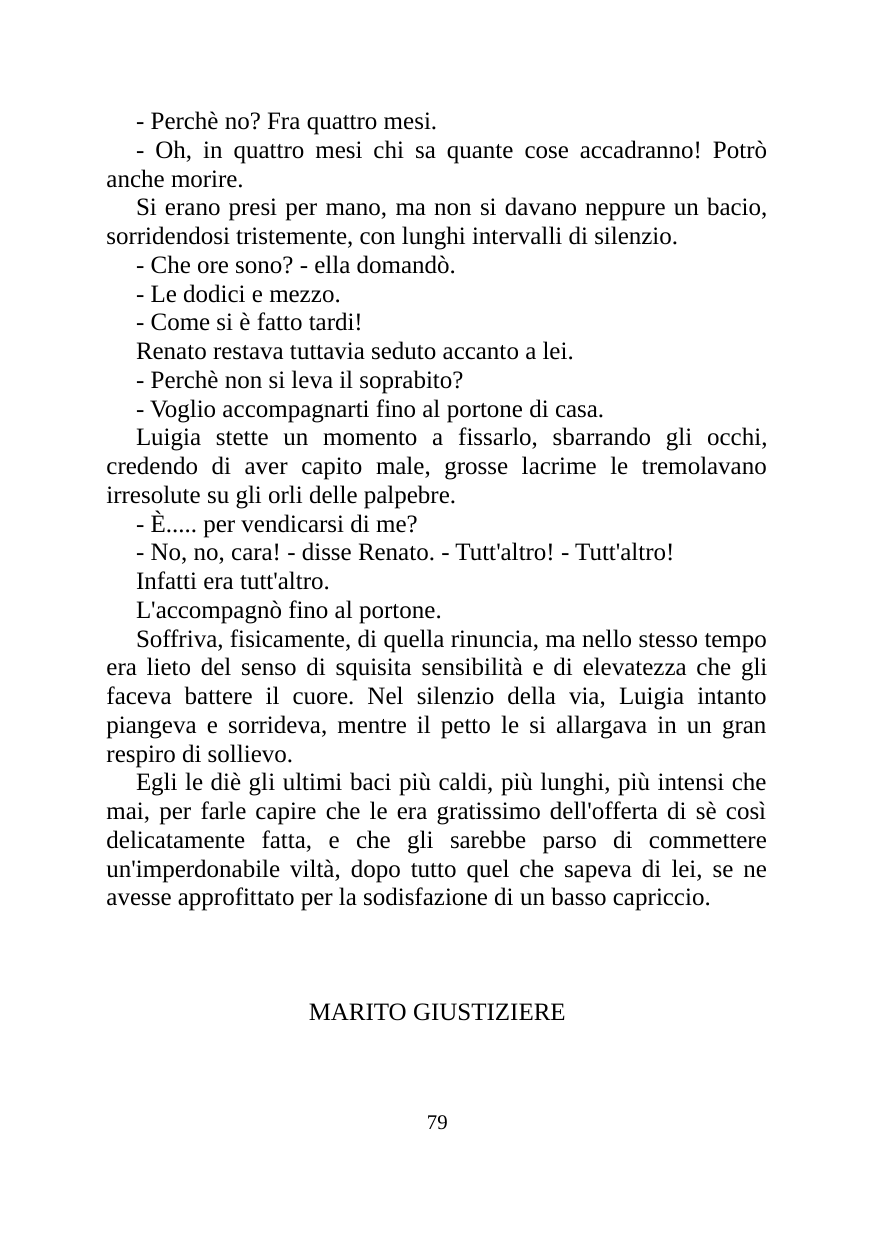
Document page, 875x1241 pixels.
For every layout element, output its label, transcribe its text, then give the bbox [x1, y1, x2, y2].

text - Le dodici e mezzo. [106, 279, 768, 307]
text Renato restava tuttavia seduto accanto a lei. [106, 336, 768, 365]
text Soffriva, fisicamente, di quella rinuncia, ma nello stesso tempo era lieto del senso di squisita sensibilità e di elevatezza che gli faceva battere il cuore. Nel silenzio della via, Luigia intanto piangeva e sorrideva, mentre il petto le si allargava in un gran respiro di sollievo. [106, 624, 768, 767]
text Luigia stette un momento a fissarlo, sbarrando gli occhi, credendo di aver capito male, grosse lacrime le tremolavano irresolute su gli orli delle palpebre. [106, 422, 768, 509]
text MARITO GIUSTIZIERE [106, 997, 768, 1026]
text - È..... per vendicarsi di me? [106, 509, 768, 537]
text - Perchè no? Fra quattro mesi. [106, 106, 768, 135]
text - Voglio accompagnarti fino al portone di casa. [106, 394, 768, 422]
text - No, no, cara! - disse Renato. - Tutt'altro! - Tutt'altro! [106, 537, 768, 566]
text - Perchè non si leva il soprabito? [106, 365, 768, 394]
text Si erano presi per mano, ma non si davano neppure un bacio, sorridendosi tristemente, con lunghi intervalli di silenzio. [106, 192, 768, 250]
text - Oh, in quattro mesi chi sa quante cose accadranno! Potrò anche morire. [106, 135, 768, 192]
text Infatti era tutt'altro. [106, 566, 768, 595]
text - Che ore sono? - ella domandò. [106, 250, 768, 279]
text - Come si è fatto tardi! [106, 307, 768, 336]
text L'accompagnò fino al portone. [106, 595, 768, 624]
text Egli le diè gli ultimi baci più caldi, più lunghi, più intensi che mai, per farle capire che le era gratissimo dell'offerta di sè così delicatamente fatta, e che gli sarebbe parso di commettere un'imperdonabile viltà, dopo tutto quel che sapeva di lei, se ne avesse approfittato per la sodisfazione di un basso capriccio. [106, 767, 768, 911]
